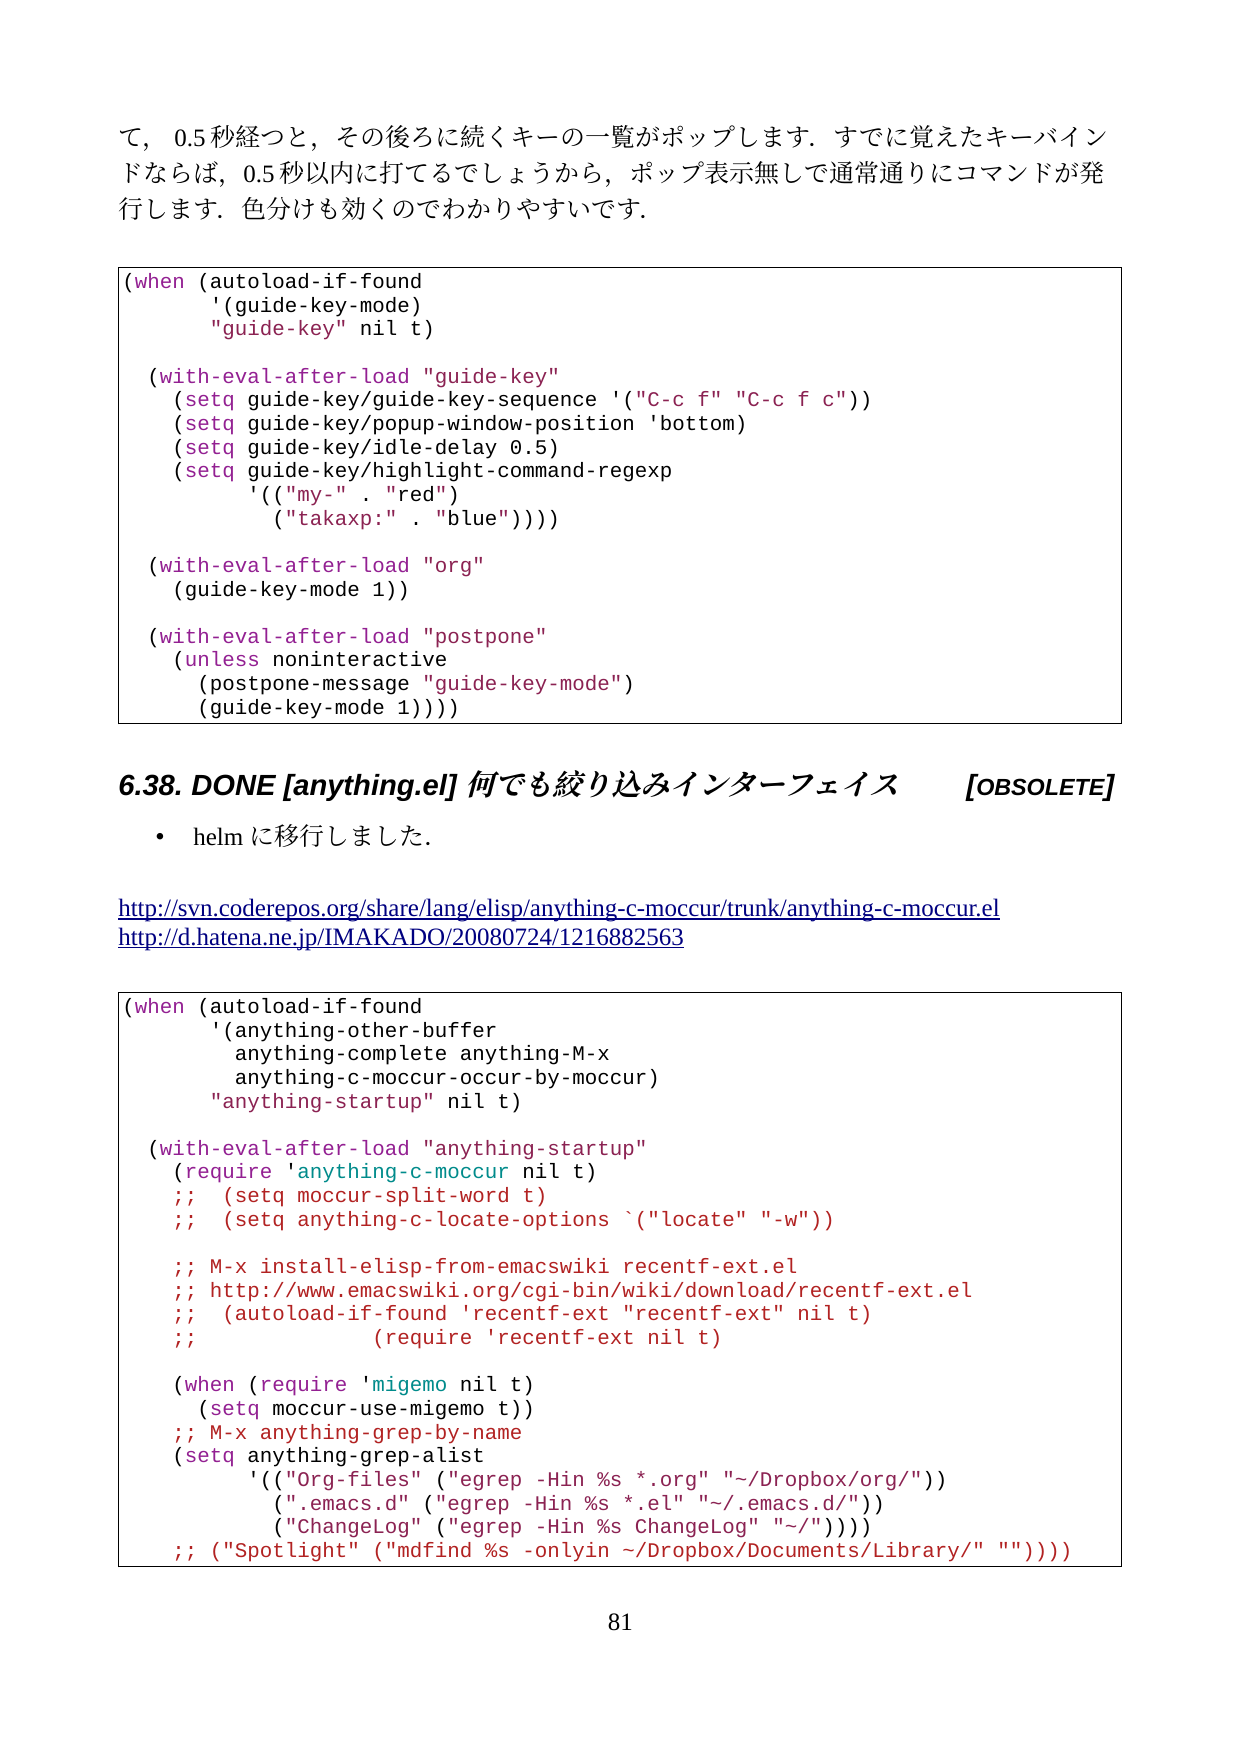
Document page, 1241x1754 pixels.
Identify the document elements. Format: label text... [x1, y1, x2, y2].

text (setq guide-key/idle-delay 0.5) [119, 433, 1121, 456]
text ;; M-x install-elisp-from-emacswiki recentf-ext.el [119, 1252, 1121, 1276]
text ;; (autoload-if-found 'recentf-ext "recentf-ext" nil t) [119, 1299, 1121, 1323]
text (when (autoload-if-found [119, 268, 1121, 291]
text (setq anything-grep-alist [119, 1441, 1121, 1465]
text (postpone-message "guide-key-mode") [119, 669, 1121, 693]
text (with-eval-after-load "org" [119, 551, 1121, 574]
text anything-c-moccur-occur-by-moccur) [119, 1063, 1121, 1087]
text (guide-key-mode 1)))) [119, 693, 1121, 723]
text て， 0.5秒経つと，その後ろに続くキーの一覧がポップします．すでに覚えたキーバインドならば，0.5秒以内に打てるでしょうから，ポップ表示無しで通常通りにコマンドが発行します．色分けも効くのでわかりやすいです． [118, 118, 1122, 255]
text '(guide-key-mode) [119, 291, 1121, 314]
text (with-eval-after-load "postpone" [119, 622, 1121, 646]
text ;; (require 'recentf-ext nil t) [119, 1323, 1121, 1347]
text ("ChangeLog" ("egrep -Hin %s ChangeLog" "~/")))) [119, 1512, 1121, 1536]
text "guide-key" nil t) [119, 314, 1121, 338]
text (setq guide-key/highlight-command-regexp [119, 456, 1121, 480]
text (setq moccur-use-migemo t)) [119, 1394, 1121, 1418]
text ("takaxp:" . "blue")))) [119, 504, 1121, 527]
text (with-eval-after-load "guide-key" [119, 362, 1121, 385]
text http://svn.coderepos.org/share/lang/elisp/anything-c-moccur/trunk/anything-c-moccur.el http://d.hatena.ne.jp/IMAKADO/20080724/1216882563 [118, 893, 1122, 979]
text (when (autoload-if-found [119, 993, 1121, 1016]
text '(("Org-files" ("egrep -Hin %s *.org" "~/Dropbox/org/")) [119, 1465, 1121, 1489]
text ;; ("Spotlight" ("mdfind %s -onlyin ~/Dropbox/Documents/Library/" "")))) [119, 1536, 1121, 1566]
text '(anything-other-buffer [119, 1016, 1121, 1039]
text '(("my-" . "red") [119, 480, 1121, 504]
text (when (require 'migemo nil t) [119, 1370, 1121, 1394]
subtitle DONE [anything.el] 何でも絞り込みインターフェイス [obsolete] [118, 762, 1122, 804]
text (setq guide-key/guide-key-sequence '("C-c f" "C-c f c")) [119, 385, 1121, 409]
text ;; (setq moccur-split-word t) [119, 1181, 1121, 1205]
text anything-complete anything-M-x [119, 1039, 1121, 1063]
text (guide-key-mode 1)) [119, 574, 1121, 598]
text (require 'anything-c-moccur nil t) [119, 1158, 1121, 1181]
text ;; M-x anything-grep-by-name [119, 1418, 1121, 1441]
text ;; http://www.emacswiki.org/cgi-bin/wiki/download/recentf-ext.el [119, 1276, 1121, 1299]
text (with-eval-after-load "anything-startup" [119, 1134, 1121, 1158]
text (setq guide-key/popup-window-position 'bottom) [119, 409, 1121, 433]
text (".emacs.d" ("egrep -Hin %s *.el" "~/.emacs.d/")) [119, 1489, 1121, 1512]
list helm に移行しました． [156, 816, 1122, 881]
text "anything-startup" nil t) [119, 1087, 1121, 1110]
text ;; (setq anything-c-locate-options `("locate" "-w")) [119, 1205, 1121, 1228]
text (unless noninteractive [119, 646, 1121, 669]
